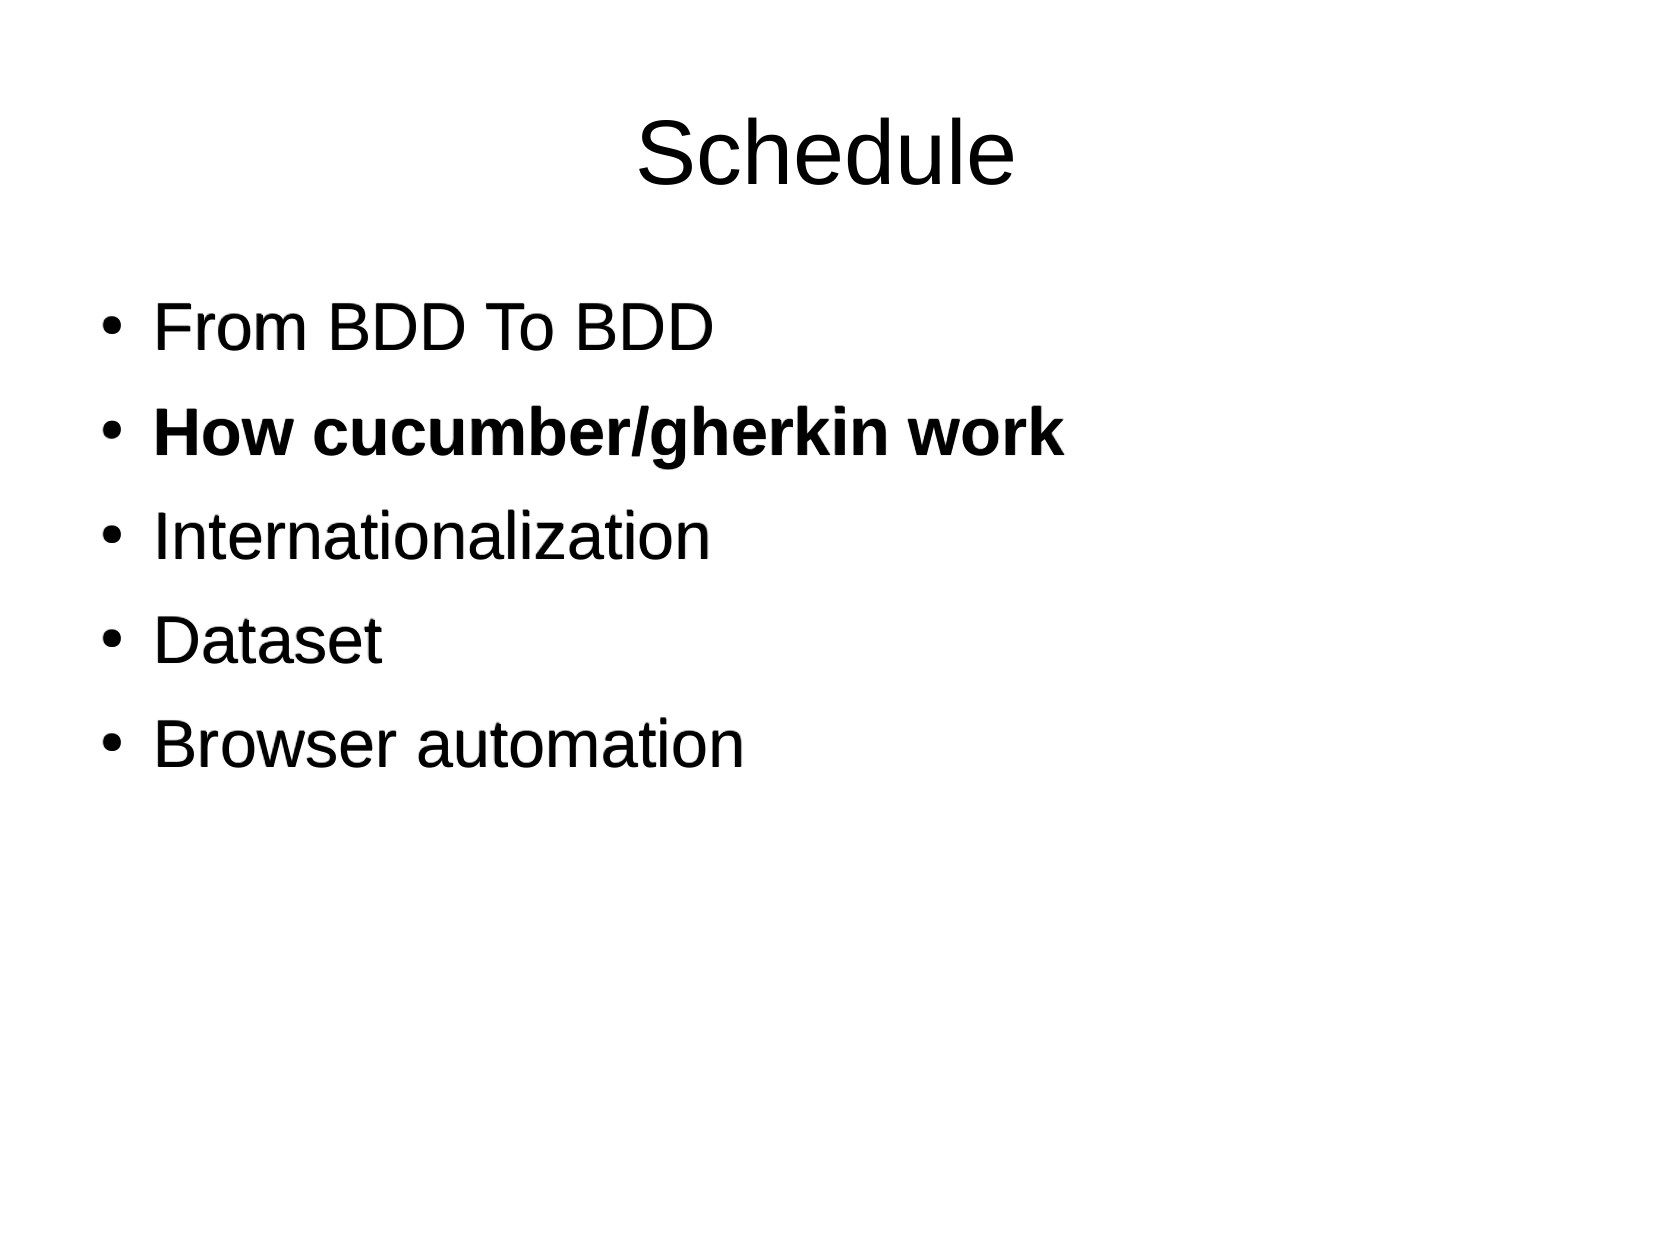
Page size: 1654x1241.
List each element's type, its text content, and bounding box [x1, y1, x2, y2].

title Schedule [82, 49, 1571, 257]
list From BDD To BDD How cucumber/gherkin work Internationalization Dataset Browser automation [82, 290, 1571, 1010]
